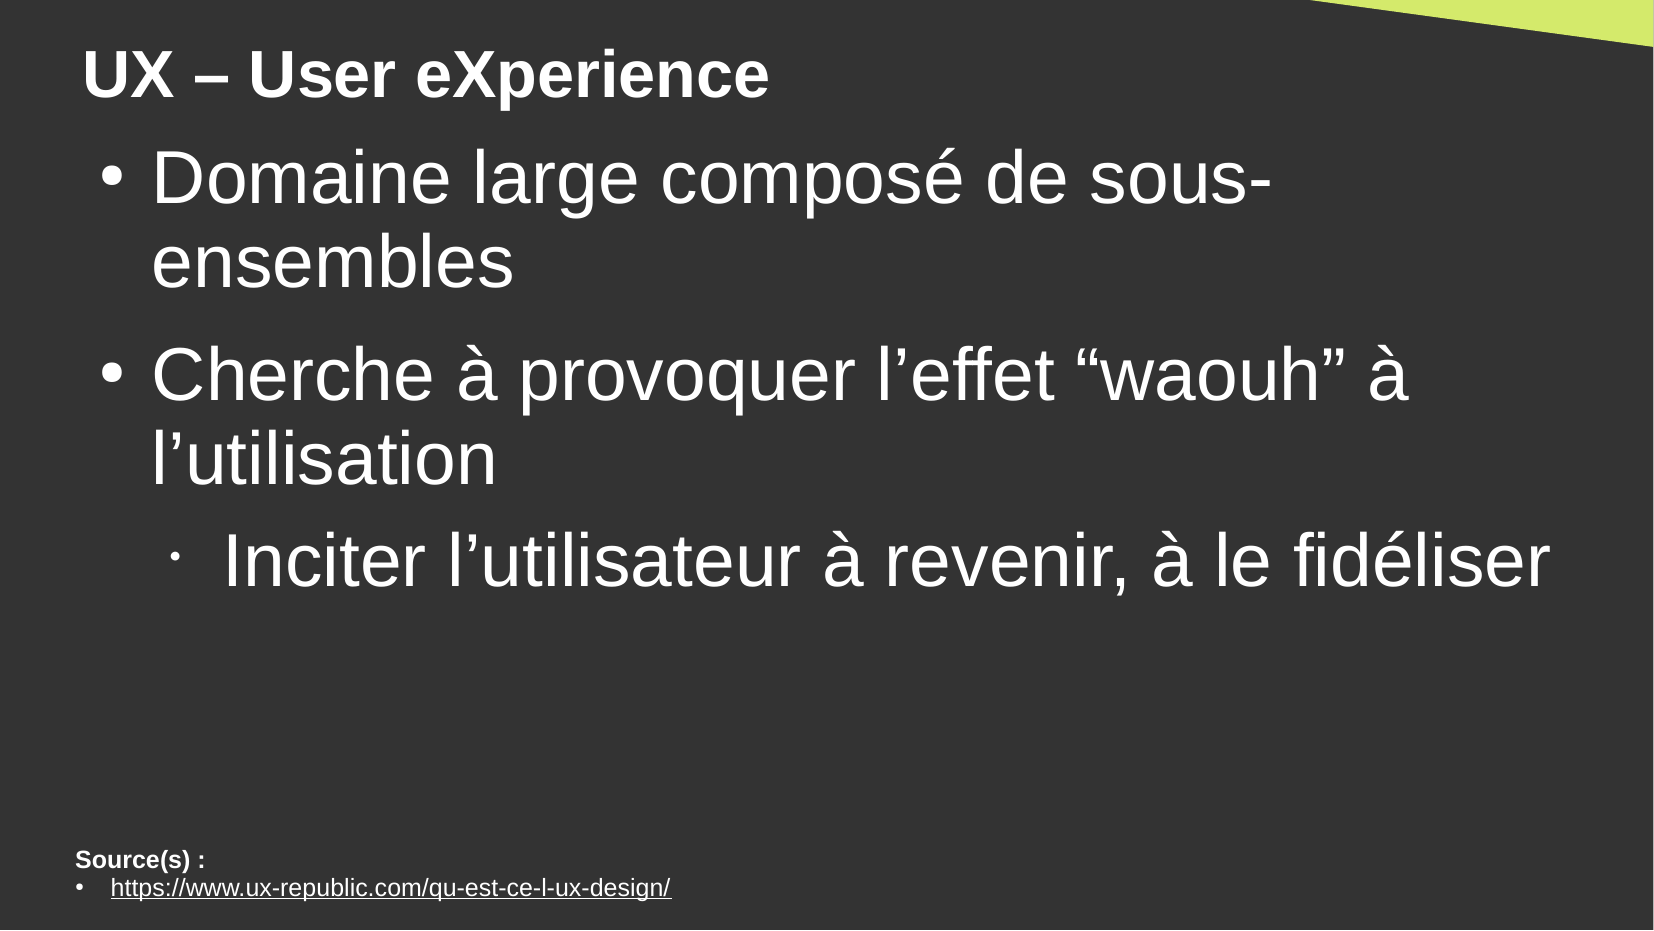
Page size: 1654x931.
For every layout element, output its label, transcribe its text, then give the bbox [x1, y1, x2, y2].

text_box [1309, 0, 1654, 47]
title UX – User eXperience [82, 37, 1571, 114]
text_box Source(s) : https://www.ux-republic.com/qu-est-ce-l-ux-design/ [60, 838, 1546, 931]
list Domaine large composé de sous-ensembles Cherche à provoquer l’effet “waouh” à l’utilisation Inciter l’utilisateur à revenir, à le fidéliser [80, 135, 1620, 827]
